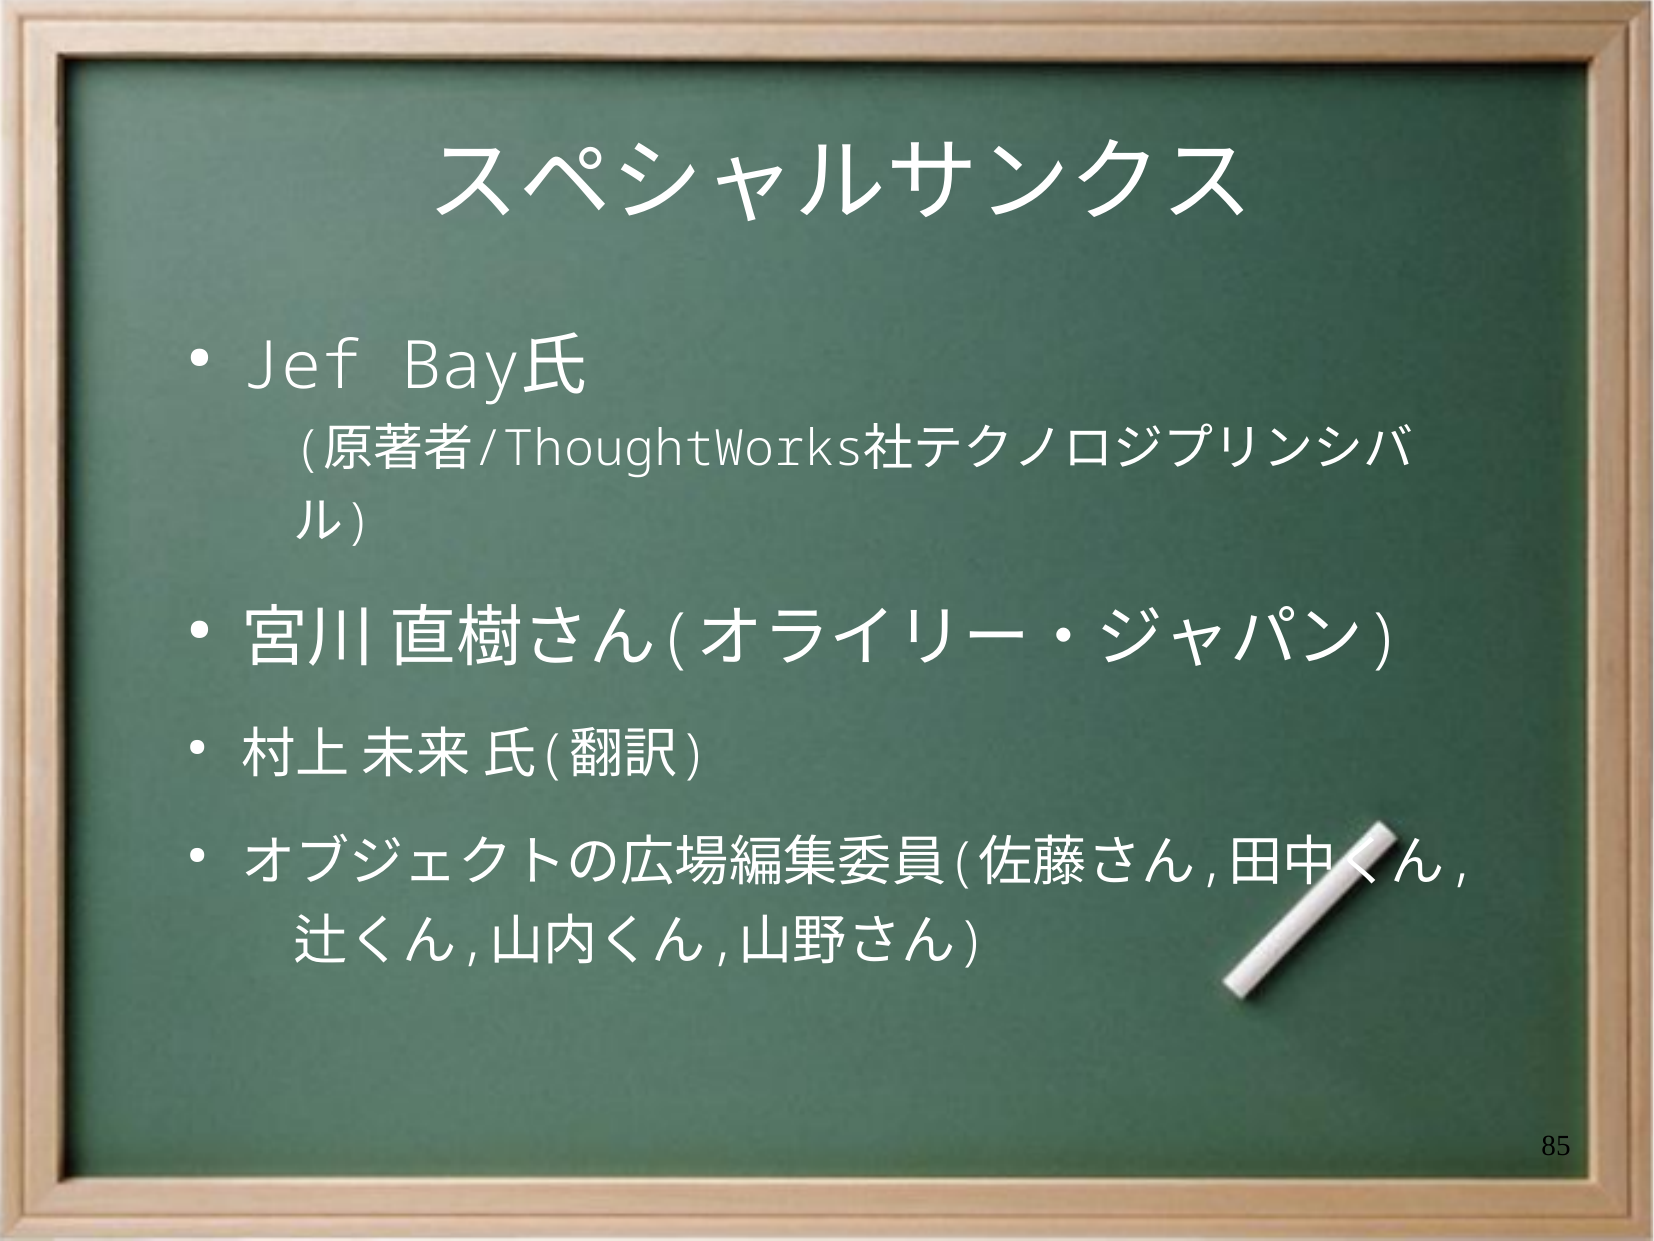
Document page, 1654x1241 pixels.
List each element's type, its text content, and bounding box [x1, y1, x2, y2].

list Jef Bay氏 (原著者/ThoughtWorks社テクノロジプリンシバル) 宮川 直樹さん(オライリー・ジャパン) 村上 未来 氏(翻訳) オブジェクトの広場編集委員(佐藤さん,田中くん,辻くん,山内くん,山野さん) [137, 303, 1494, 1062]
title スペシャルサンクス [82, 44, 1599, 304]
picture [0, 0, 1654, 1241]
